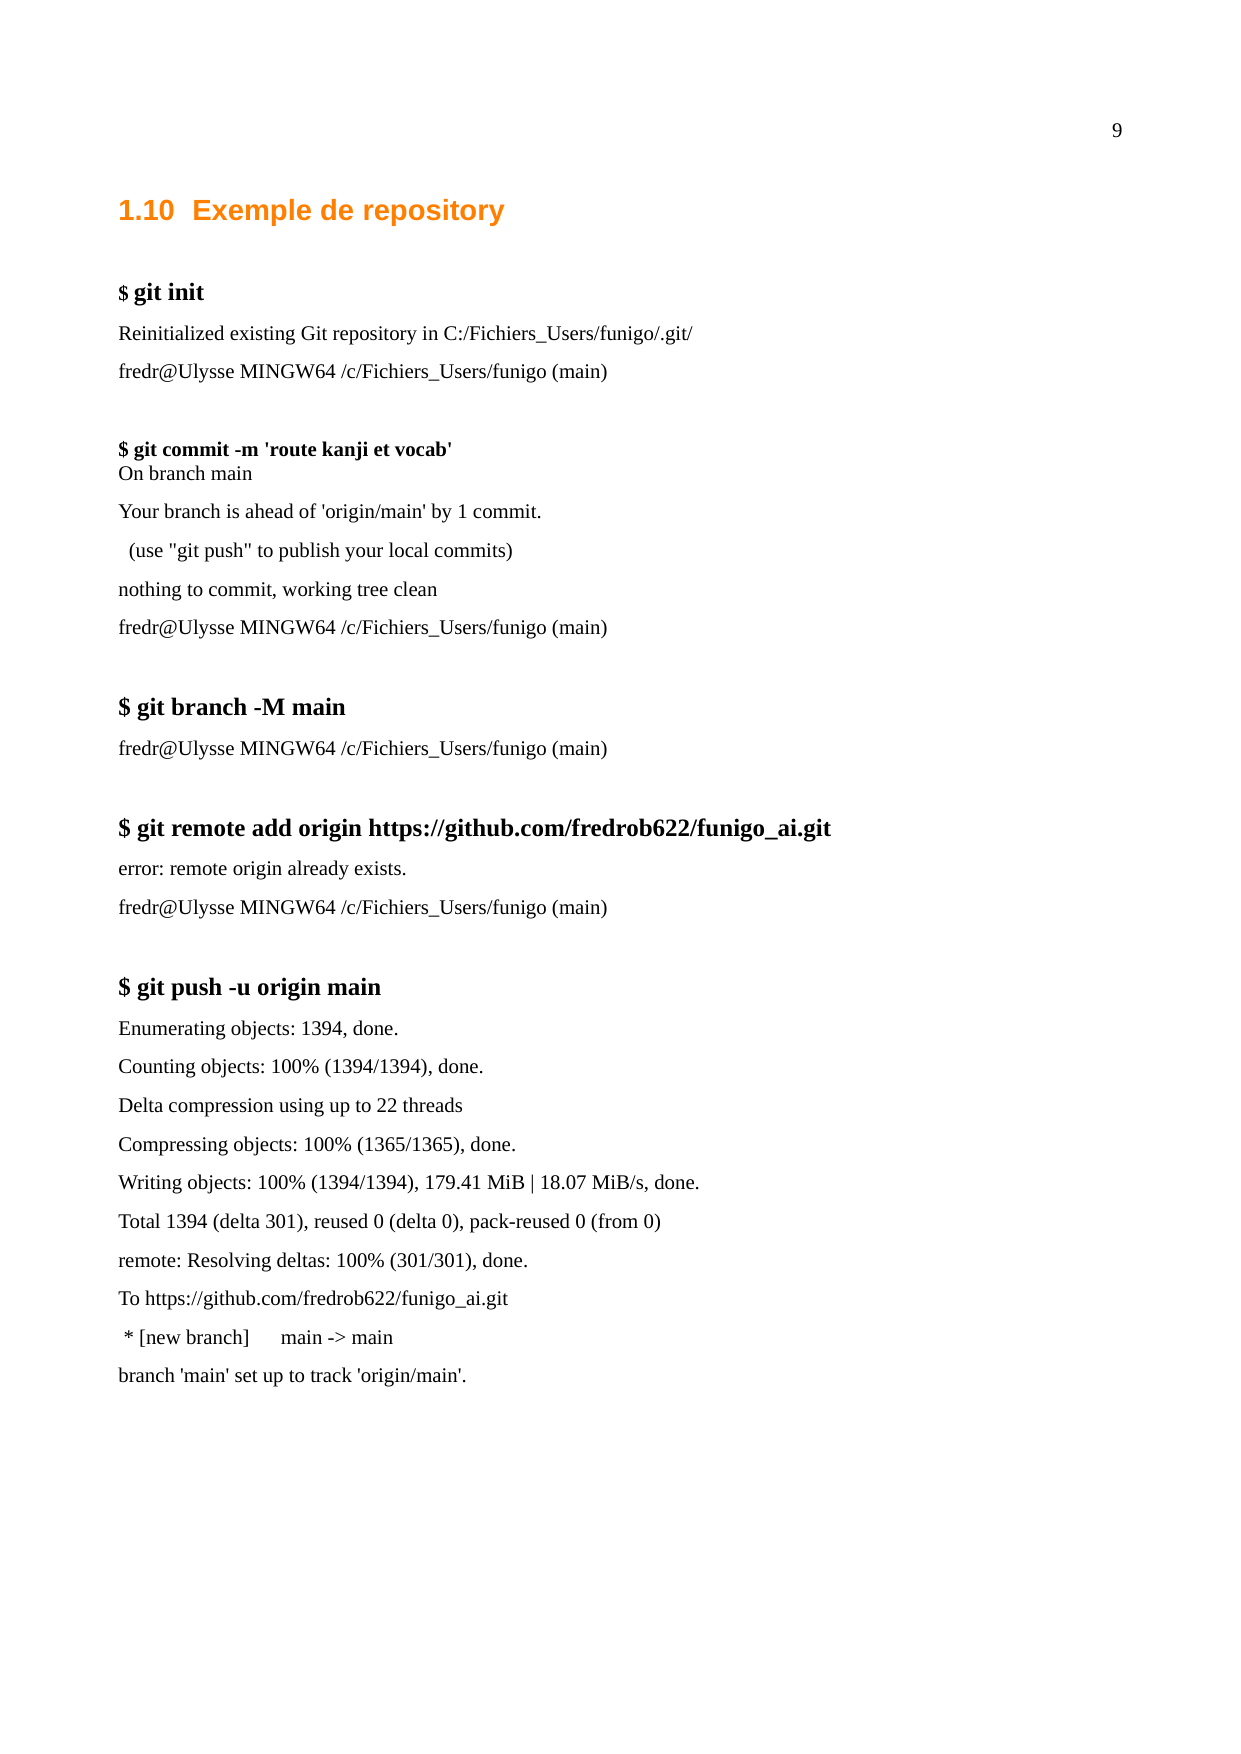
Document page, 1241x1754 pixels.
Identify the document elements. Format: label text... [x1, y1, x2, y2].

text $ git branch -M main [118, 692, 1122, 721]
text Total 1394 (delta 301), reused 0 (delta 0), pack-reused 0 (from 0) [118, 1209, 1122, 1233]
text nothing to commit, working tree clean [118, 576, 1122, 601]
text To https://github.com/fredrob622/funigo_ai.git [118, 1286, 1122, 1310]
text remote: Resolving deltas: 100% (301/301), done. [118, 1247, 1122, 1272]
text On branch main [118, 461, 1122, 484]
text Counting objects: 100% (1394/1394), done. [118, 1054, 1122, 1078]
text $ git commit -m 'route kanji et vocab' [118, 436, 1122, 461]
text $ git init [118, 277, 1122, 306]
text fredr@Ulysse MINGW64 /c/Fichiers_Users/funigo (main) [118, 736, 1122, 760]
text Writing objects: 100% (1394/1394), 179.41 MiB | 18.07 MiB/s, done. [118, 1170, 1122, 1194]
text Your branch is ahead of 'origin/main' by 1 commit. [118, 499, 1122, 523]
text $ git remote add origin https://github.com/fredrob622/funigo_ai.git [118, 813, 1122, 842]
text * [new branch] main -> main [118, 1325, 1122, 1349]
text fredr@Ulysse MINGW64 /c/Fichiers_Users/funigo (main) [118, 359, 1122, 383]
text Reinitialized existing Git repository in C:/Fichiers_Users/funigo/.git/ [118, 321, 1122, 344]
text Compressing objects: 100% (1365/1365), done. [118, 1132, 1122, 1156]
text fredr@Ulysse MINGW64 /c/Fichiers_Users/funigo (main) [118, 895, 1122, 919]
text $ git push -u origin main [118, 972, 1122, 1001]
text error: remote origin already exists. [118, 856, 1122, 880]
text Enumerating objects: 1394, done. [118, 1016, 1122, 1040]
text Delta compression using up to 22 threads [118, 1093, 1122, 1117]
text (use "git push" to publish your local commits) [118, 538, 1122, 562]
text branch 'main' set up to track 'origin/main'. [118, 1363, 1122, 1387]
subtitle Exemple de repository [118, 192, 1122, 226]
text fredr@Ulysse MINGW64 /c/Fichiers_Users/funigo (main) [118, 615, 1122, 639]
